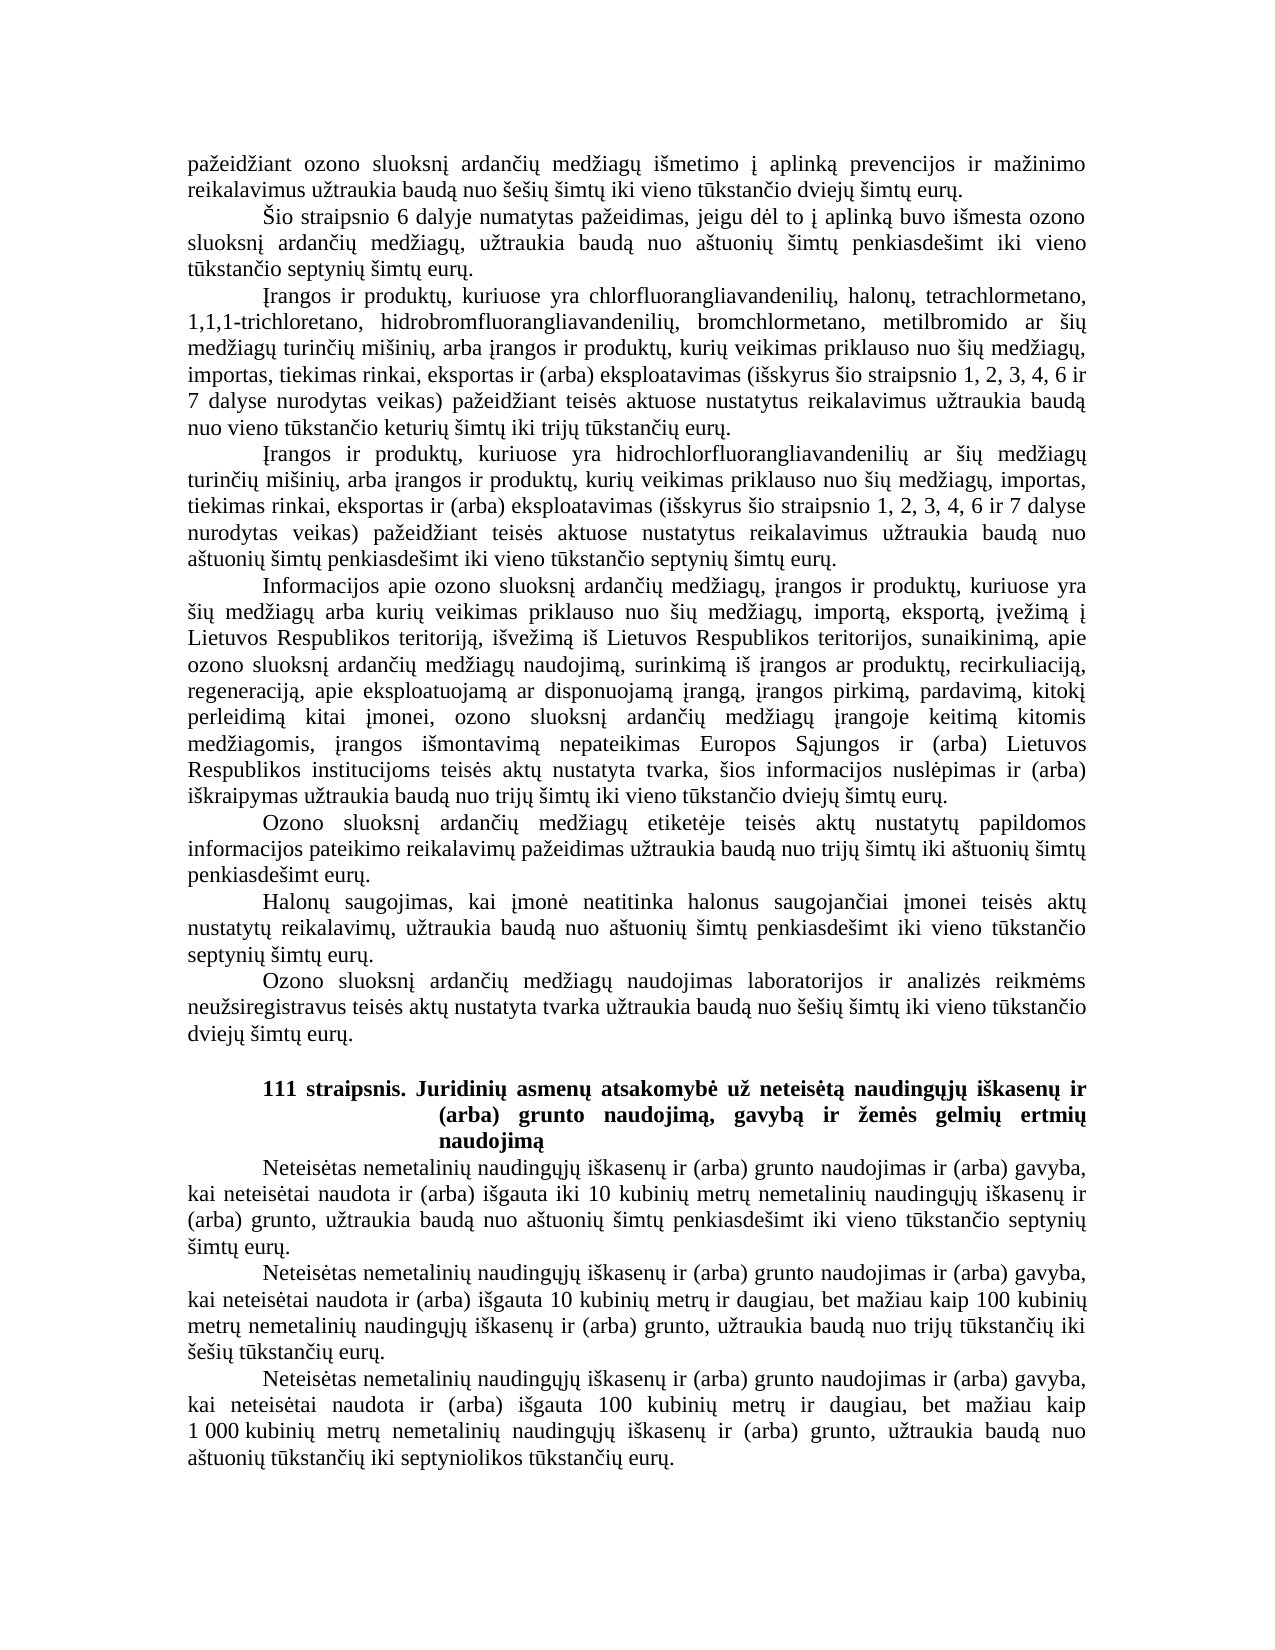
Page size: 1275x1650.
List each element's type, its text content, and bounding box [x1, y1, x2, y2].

text Neteisėtas nemetalinių naudingųjų iškasenų ir (arba) grunto naudojimas ir (arba) gavyba, kai neteisėtai naudota ir (arba) išgauta 10 kubinių metrų ir daugiau, bet mažiau kaip 100 kubinių metrų nemetalinių naudingųjų iškasenų ir (arba) grunto, užtraukia baudą nuo trijų tūkstančių iki šešių tūkstančių eurų. [187, 1259, 1087, 1365]
text Ozono sluoksnį ardančių medžiagų etiketėje teisės aktų nustatytų papildomos informacijos pateikimo reikalavimų pažeidimas užtraukia baudą nuo trijų šimtų iki aštuonių šimtų penkiasdešimt eurų. [187, 809, 1087, 888]
text Įrangos ir produktų, kuriuose yra hidrochlorfluorangliavandenilių ar šių medžiagų turinčių mišinių, arba įrangos ir produktų, kurių veikimas priklauso nuo šių medžiagų, importas, tiekimas rinkai, eksportas ir (arba) eksploatavimas (išskyrus šio straipsnio 1, 2, 3, 4, 6 ir 7 dalyse nurodytas veikas) pažeidžiant teisės aktuose nustatytus reikalavimus užtraukia baudą nuo aštuonių šimtų penkiasdešimt iki vieno tūkstančio septynių šimtų eurų. [187, 440, 1087, 572]
text Ozono sluoksnį ardančių medžiagų naudojimas laboratorijos ir analizės reikmėms neužsiregistravus teisės aktų nustatyta tvarka užtraukia baudą nuo šešių šimtų iki vieno tūkstančio dviejų šimtų eurų. [187, 967, 1087, 1046]
text Neteisėtas nemetalinių naudingųjų iškasenų ir (arba) grunto naudojimas ir (arba) gavyba, kai neteisėtai naudota ir (arba) išgauta 100 kubinių metrų ir daugiau, bet mažiau kaip 1 000 kubinių metrų nemetalinių naudingųjų iškasenų ir (arba) grunto, užtraukia baudą nuo aštuonių tūkstančių iki septyniolikos tūkstančių eurų. [187, 1365, 1087, 1470]
text Informacijos apie ozono sluoksnį ardančių medžiagų, įrangos ir produktų, kuriuose yra šių medžiagų arba kurių veikimas priklauso nuo šių medžiagų, importą, eksportą, įvežimą į Lietuvos Respublikos teritoriją, išvežimą iš Lietuvos Respublikos teritorijos, sunaikinimą, apie ozono sluoksnį ardančių medžiagų naudojimą, surinkimą iš įrangos ar produktų, recirkuliaciją, regeneraciją, apie eksploatuojamą ar disponuojamą įrangą, įrangos pirkimą, pardavimą, kitokį perleidimą kitai įmonei, ozono sluoksnį ardančių medžiagų įrangoje keitimą kitomis medžiagomis, įrangos išmontavimą nepateikimas Europos Sąjungos ir (arba) Lietuvos Respublikos institucijoms teisės aktų nustatyta tvarka, šios informacijos nuslėpimas ir (arba) iškraipymas užtraukia baudą nuo trijų šimtų iki vieno tūkstančio dviejų šimtų eurų. [187, 572, 1087, 809]
text Halonų saugojimas, kai įmonė neatitinka halonus saugojančiai įmonei teisės aktų nustatytų reikalavimų, užtraukia baudą nuo aštuonių šimtų penkiasdešimt iki vieno tūkstančio septynių šimtų eurų. [187, 888, 1087, 967]
text Neteisėtas nemetalinių naudingųjų iškasenų ir (arba) grunto naudojimas ir (arba) gavyba, kai neteisėtai naudota ir (arba) išgauta iki 10 kubinių metrų nemetalinių naudingųjų iškasenų ir (arba) grunto, užtraukia baudą nuo aštuonių šimtų penkiasdešimt iki vieno tūkstančio septynių šimtų eurų. [187, 1154, 1087, 1259]
text pažeidžiant ozono sluoksnį ardančių medžiagų išmetimo į aplinką prevencijos ir mažinimo reikalavimus užtraukia baudą nuo šešių šimtų iki vieno tūkstančio dviejų šimtų eurų. [187, 150, 1087, 203]
text 111 straipsnis. Juridinių asmenų atsakomybė už neteisėtą naudingųjų iškasenų ir (arba) grunto naudojimą, gavybą ir žemės gelmių ertmių naudojimą [262, 1075, 1087, 1154]
text Šio straipsnio 6 dalyje numatytas pažeidimas, jeigu dėl to į aplinką buvo išmesta ozono sluoksnį ardančių medžiagų, užtraukia baudą nuo aštuonių šimtų penkiasdešimt iki vieno tūkstančio septynių šimtų eurų. [187, 203, 1087, 282]
text Įrangos ir produktų, kuriuose yra chlorfluorangliavandenilių, halonų, tetrachlormetano, 1,1,1-trichloretano, hidrobromfluorangliavandenilių, bromchlormetano, metilbromido ar šių medžiagų turinčių mišinių, arba įrangos ir produktų, kurių veikimas priklauso nuo šių medžiagų, importas, tiekimas rinkai, eksportas ir (arba) eksploatavimas (išskyrus šio straipsnio 1, 2, 3, 4, 6 ir 7 dalyse nurodytas veikas) pažeidžiant teisės aktuose nustatytus reikalavimus užtraukia baudą nuo vieno tūkstančio keturių šimtų iki trijų tūkstančių eurų. [187, 282, 1087, 440]
